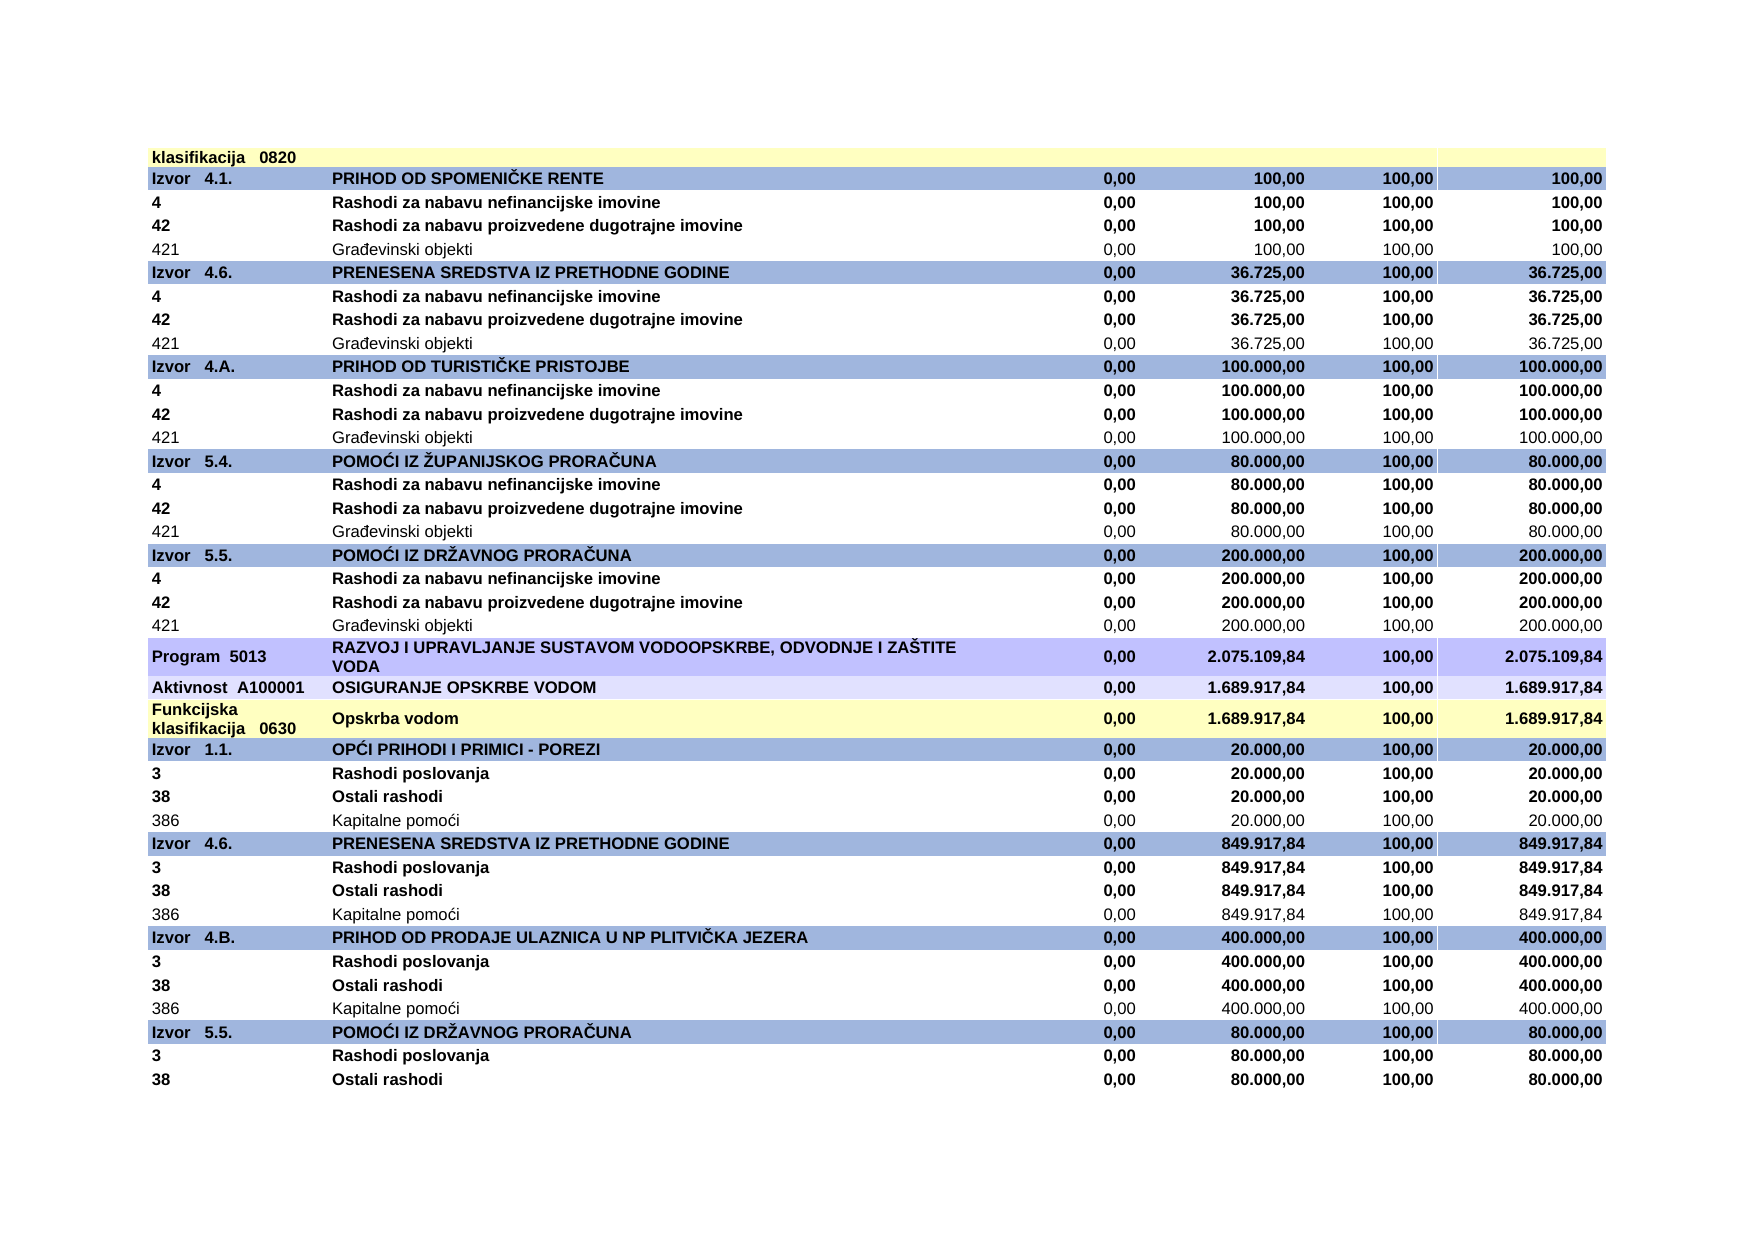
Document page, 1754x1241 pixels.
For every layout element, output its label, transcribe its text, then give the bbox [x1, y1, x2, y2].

table_cell Ostali rashodi [328, 879, 971, 903]
table_cell 1.689.917,84 [1438, 700, 1606, 738]
table_cell Ostali rashodi [328, 785, 971, 808]
table_cell 1.689.917,84 [1140, 676, 1309, 699]
table_cell 100,00 [1309, 261, 1437, 284]
table_cell Rashodi za nabavu nefinancijske imovine [328, 473, 971, 496]
table_cell 3 [148, 1044, 328, 1067]
table_cell 421 [148, 614, 328, 638]
table_cell 200.000,00 [1438, 591, 1606, 614]
table_cell 0,00 [971, 1020, 1140, 1044]
table_cell 20.000,00 [1438, 809, 1606, 832]
table_cell 80.000,00 [1438, 1068, 1606, 1091]
table_cell [328, 148, 971, 167]
table_cell 42 [148, 496, 328, 520]
table_cell 80.000,00 [1438, 1020, 1606, 1044]
table_cell 849.917,84 [1438, 903, 1606, 926]
table_cell 100.000,00 [1438, 402, 1606, 426]
table_cell 100,00 [1309, 1020, 1437, 1044]
table_cell Građevinski objekti [328, 614, 971, 638]
table_cell 0,00 [971, 926, 1140, 950]
table_cell 100,00 [1140, 190, 1309, 214]
table_cell 400.000,00 [1438, 926, 1606, 950]
table_cell POMOĆI IZ DRŽAVNOG PRORAČUNA [328, 544, 971, 567]
table_cell 3 [148, 856, 328, 879]
table_cell 100,00 [1309, 738, 1437, 761]
table_cell 200.000,00 [1140, 544, 1309, 567]
table_cell 100,00 [1309, 809, 1437, 832]
table_cell Rashodi za nabavu nefinancijske imovine [328, 285, 971, 308]
table_cell 849.917,84 [1140, 856, 1309, 879]
table_cell 400.000,00 [1438, 950, 1606, 973]
table_cell 80.000,00 [1140, 520, 1309, 543]
table_cell 100,00 [1309, 567, 1437, 591]
table_cell 421 [148, 426, 328, 449]
table_cell 0,00 [971, 879, 1140, 903]
table_cell 100,00 [1309, 520, 1437, 543]
table_cell Rashodi za nabavu proizvedene dugotrajne imovine [328, 214, 971, 237]
table_cell 100,00 [1438, 238, 1606, 261]
table_cell Izvor 4.6. [148, 832, 328, 856]
table_cell POMOĆI IZ DRŽAVNOG PRORAČUNA [328, 1020, 971, 1044]
table_cell 849.917,84 [1438, 832, 1606, 856]
table_cell 20.000,00 [1438, 738, 1606, 761]
table_cell 100,00 [1140, 214, 1309, 237]
table_cell 386 [148, 903, 328, 926]
table_cell 36.725,00 [1140, 285, 1309, 308]
table_cell 200.000,00 [1438, 614, 1606, 638]
table_cell 100,00 [1309, 997, 1437, 1020]
table_cell 200.000,00 [1140, 591, 1309, 614]
table_cell 100,00 [1309, 379, 1437, 402]
table_cell 200.000,00 [1438, 544, 1606, 567]
table_cell 100,00 [1309, 761, 1437, 785]
table_cell 80.000,00 [1438, 449, 1606, 473]
table_cell PRIHOD OD SPOMENIČKE RENTE [328, 167, 971, 190]
table_cell 4 [148, 379, 328, 402]
table_cell 100,00 [1309, 190, 1437, 214]
table_cell 0,00 [971, 973, 1140, 997]
table_cell POMOĆI IZ ŽUPANIJSKOG PRORAČUNA [328, 449, 971, 473]
table_cell 0,00 [971, 214, 1140, 237]
table_cell 100,00 [1438, 214, 1606, 237]
table_cell 100,00 [1309, 676, 1437, 699]
table_cell 1.689.917,84 [1140, 700, 1309, 738]
table_cell 2.075.109,84 [1438, 638, 1606, 676]
table_cell 400.000,00 [1140, 997, 1309, 1020]
table_cell Izvor 4.1. [148, 167, 328, 190]
table_cell 100,00 [1309, 473, 1437, 496]
table_cell 421 [148, 520, 328, 543]
table_cell 100.000,00 [1438, 426, 1606, 449]
table_cell 4 [148, 567, 328, 591]
table_cell 100,00 [1309, 544, 1437, 567]
table_cell Izvor 4.B. [148, 926, 328, 950]
table_cell 80.000,00 [1140, 449, 1309, 473]
table_cell 4 [148, 473, 328, 496]
table_cell 80.000,00 [1140, 1020, 1309, 1044]
table_cell 849.917,84 [1140, 879, 1309, 903]
table_cell 0,00 [971, 238, 1140, 261]
table_cell 400.000,00 [1438, 997, 1606, 1020]
table_cell [1309, 148, 1437, 167]
table_cell Program 5013 [148, 638, 328, 676]
table_cell 849.917,84 [1438, 856, 1606, 879]
table_cell 100,00 [1438, 167, 1606, 190]
table_cell 42 [148, 214, 328, 237]
table_cell 100,00 [1309, 1068, 1437, 1091]
table_cell 100,00 [1309, 496, 1437, 520]
table_cell 100,00 [1309, 926, 1437, 950]
table_cell 0,00 [971, 785, 1140, 808]
table_cell Izvor 5.5. [148, 544, 328, 567]
table_cell 80.000,00 [1438, 473, 1606, 496]
table_cell 0,00 [971, 355, 1140, 379]
table_cell 100,00 [1309, 238, 1437, 261]
table_cell 42 [148, 591, 328, 614]
table_cell PRENESENA SREDSTVA IZ PRETHODNE GODINE [328, 261, 971, 284]
table_cell Izvor 4.A. [148, 355, 328, 379]
table_cell 0,00 [971, 591, 1140, 614]
table_cell 0,00 [971, 997, 1140, 1020]
table_cell 0,00 [971, 567, 1140, 591]
table_cell 20.000,00 [1140, 785, 1309, 808]
table_cell 100,00 [1309, 614, 1437, 638]
table_cell OPĆI PRIHODI I PRIMICI - POREZI [328, 738, 971, 761]
table_cell 100.000,00 [1140, 402, 1309, 426]
table_cell 100.000,00 [1140, 379, 1309, 402]
table_cell Kapitalne pomoći [328, 903, 971, 926]
table_cell Izvor 5.4. [148, 449, 328, 473]
table_cell 0,00 [971, 402, 1140, 426]
table_cell 38 [148, 1068, 328, 1091]
table_cell 100,00 [1309, 832, 1437, 856]
table_cell 100,00 [1140, 238, 1309, 261]
table_cell Aktivnost A100001 [148, 676, 328, 699]
table_cell 4 [148, 190, 328, 214]
table_cell 0,00 [971, 261, 1140, 284]
table_cell 80.000,00 [1140, 1068, 1309, 1091]
table_cell 100,00 [1309, 426, 1437, 449]
table_cell 100,00 [1309, 285, 1437, 308]
table_cell 0,00 [971, 638, 1140, 676]
table_cell Rashodi poslovanja [328, 856, 971, 879]
table_cell PRENESENA SREDSTVA IZ PRETHODNE GODINE [328, 832, 971, 856]
table_cell 0,00 [971, 285, 1140, 308]
table_cell 20.000,00 [1140, 738, 1309, 761]
table_cell 0,00 [971, 332, 1140, 355]
table_cell 421 [148, 332, 328, 355]
table_cell 20.000,00 [1438, 785, 1606, 808]
table_cell 100.000,00 [1438, 355, 1606, 379]
table_cell Rashodi za nabavu proizvedene dugotrajne imovine [328, 308, 971, 332]
table_cell 100,00 [1309, 973, 1437, 997]
table_cell Funkcijska klasifikacija 0630 [148, 700, 328, 738]
table_cell klasifikacija 0820 [148, 148, 328, 167]
table_cell 0,00 [971, 167, 1140, 190]
table_cell 0,00 [971, 520, 1140, 543]
table_cell 849.917,84 [1140, 832, 1309, 856]
table_cell Izvor 4.6. [148, 261, 328, 284]
table_cell 0,00 [971, 832, 1140, 856]
table_cell 100.000,00 [1140, 355, 1309, 379]
table_cell 0,00 [971, 1068, 1140, 1091]
table_cell 36.725,00 [1438, 308, 1606, 332]
table_cell 80.000,00 [1438, 496, 1606, 520]
table_cell 3 [148, 761, 328, 785]
table_cell OSIGURANJE OPSKRBE VODOM [328, 676, 971, 699]
table_cell RAZVOJ I UPRAVLJANJE SUSTAVOM VODOOPSKRBE, ODVODNJE I ZAŠTITE VODA [328, 638, 971, 676]
table_cell 0,00 [971, 473, 1140, 496]
table_cell 100,00 [1309, 332, 1437, 355]
table_cell 100,00 [1309, 355, 1437, 379]
table_cell 3 [148, 950, 328, 973]
table_cell 100,00 [1309, 449, 1437, 473]
table_cell 0,00 [971, 761, 1140, 785]
table_cell 80.000,00 [1438, 1044, 1606, 1067]
table_cell 100,00 [1309, 214, 1437, 237]
table_cell Građevinski objekti [328, 426, 971, 449]
table_cell 0,00 [971, 190, 1140, 214]
table_cell 100,00 [1309, 591, 1437, 614]
table_cell 100,00 [1309, 308, 1437, 332]
table_cell 42 [148, 402, 328, 426]
table_cell 400.000,00 [1140, 950, 1309, 973]
table_cell 80.000,00 [1140, 496, 1309, 520]
table_cell 0,00 [971, 856, 1140, 879]
table_cell 1.689.917,84 [1438, 676, 1606, 699]
table_cell 0,00 [971, 308, 1140, 332]
table_cell 400.000,00 [1140, 973, 1309, 997]
table_cell 200.000,00 [1438, 567, 1606, 591]
table_cell Rashodi poslovanja [328, 761, 971, 785]
table_cell PRIHOD OD PRODAJE ULAZNICA U NP PLITVIČKA JEZERA [328, 926, 971, 950]
table_cell Kapitalne pomoći [328, 809, 971, 832]
table_cell 80.000,00 [1140, 473, 1309, 496]
table_cell 36.725,00 [1140, 261, 1309, 284]
table_cell 0,00 [971, 903, 1140, 926]
table_cell 0,00 [971, 544, 1140, 567]
table_cell Rashodi za nabavu nefinancijske imovine [328, 379, 971, 402]
table_cell 100.000,00 [1438, 379, 1606, 402]
table_cell 100,00 [1309, 638, 1437, 676]
table_cell 80.000,00 [1140, 1044, 1309, 1067]
table_cell [971, 148, 1140, 167]
table_cell Rashodi poslovanja [328, 950, 971, 973]
table_cell Kapitalne pomoći [328, 997, 971, 1020]
table_cell 0,00 [971, 700, 1140, 738]
table_cell 386 [148, 809, 328, 832]
table_cell 849.917,84 [1140, 903, 1309, 926]
table_cell 400.000,00 [1140, 926, 1309, 950]
table_cell Izvor 5.5. [148, 1020, 328, 1044]
table_cell 100,00 [1309, 903, 1437, 926]
table_cell 100,00 [1309, 700, 1437, 738]
table_cell Rashodi za nabavu proizvedene dugotrajne imovine [328, 591, 971, 614]
table_cell 42 [148, 308, 328, 332]
table_cell 38 [148, 879, 328, 903]
table_cell 386 [148, 997, 328, 1020]
table_cell 36.725,00 [1438, 261, 1606, 284]
table_cell 100,00 [1140, 167, 1309, 190]
table_cell Rashodi za nabavu proizvedene dugotrajne imovine [328, 496, 971, 520]
table_cell Rashodi za nabavu proizvedene dugotrajne imovine [328, 402, 971, 426]
table_cell Rashodi za nabavu nefinancijske imovine [328, 567, 971, 591]
table_cell 0,00 [971, 379, 1140, 402]
table_cell 4 [148, 285, 328, 308]
table_cell 80.000,00 [1438, 520, 1606, 543]
table_cell Rashodi poslovanja [328, 1044, 971, 1067]
table_cell 0,00 [971, 676, 1140, 699]
table_cell 100,00 [1309, 402, 1437, 426]
table_cell 100,00 [1309, 950, 1437, 973]
table_cell 421 [148, 238, 328, 261]
table_cell 200.000,00 [1140, 614, 1309, 638]
table_cell Ostali rashodi [328, 1068, 971, 1091]
table_cell [1140, 148, 1309, 167]
table_cell 2.075.109,84 [1140, 638, 1309, 676]
table_cell 0,00 [971, 496, 1140, 520]
table_cell 100,00 [1438, 190, 1606, 214]
table_cell 849.917,84 [1438, 879, 1606, 903]
table_cell Izvor 1.1. [148, 738, 328, 761]
table_cell 20.000,00 [1140, 761, 1309, 785]
table_cell 36.725,00 [1438, 285, 1606, 308]
table_cell 20.000,00 [1438, 761, 1606, 785]
table_cell Građevinski objekti [328, 238, 971, 261]
table_cell 0,00 [971, 614, 1140, 638]
table_cell Ostali rashodi [328, 973, 971, 997]
table_cell 100,00 [1309, 856, 1437, 879]
table_cell 100,00 [1309, 167, 1437, 190]
table_cell 100,00 [1309, 879, 1437, 903]
table_cell 400.000,00 [1438, 973, 1606, 997]
table_cell 100.000,00 [1140, 426, 1309, 449]
table_cell 200.000,00 [1140, 567, 1309, 591]
table_cell 0,00 [971, 426, 1140, 449]
table_cell Građevinski objekti [328, 520, 971, 543]
table_cell 0,00 [971, 950, 1140, 973]
table_cell 100,00 [1309, 785, 1437, 808]
table_cell 100,00 [1309, 1044, 1437, 1067]
table_cell Građevinski objekti [328, 332, 971, 355]
table_cell 36.725,00 [1140, 332, 1309, 355]
table_cell Rashodi za nabavu nefinancijske imovine [328, 190, 971, 214]
table_cell [1438, 148, 1606, 167]
table_cell 0,00 [971, 738, 1140, 761]
table_cell PRIHOD OD TURISTIČKE PRISTOJBE [328, 355, 971, 379]
table_cell 38 [148, 973, 328, 997]
table_cell 0,00 [971, 809, 1140, 832]
table_cell 36.725,00 [1438, 332, 1606, 355]
table_cell 0,00 [971, 449, 1140, 473]
table_cell Opskrba vodom [328, 700, 971, 738]
table_cell 20.000,00 [1140, 809, 1309, 832]
table_cell 0,00 [971, 1044, 1140, 1067]
table_cell 36.725,00 [1140, 308, 1309, 332]
table_cell 38 [148, 785, 328, 808]
